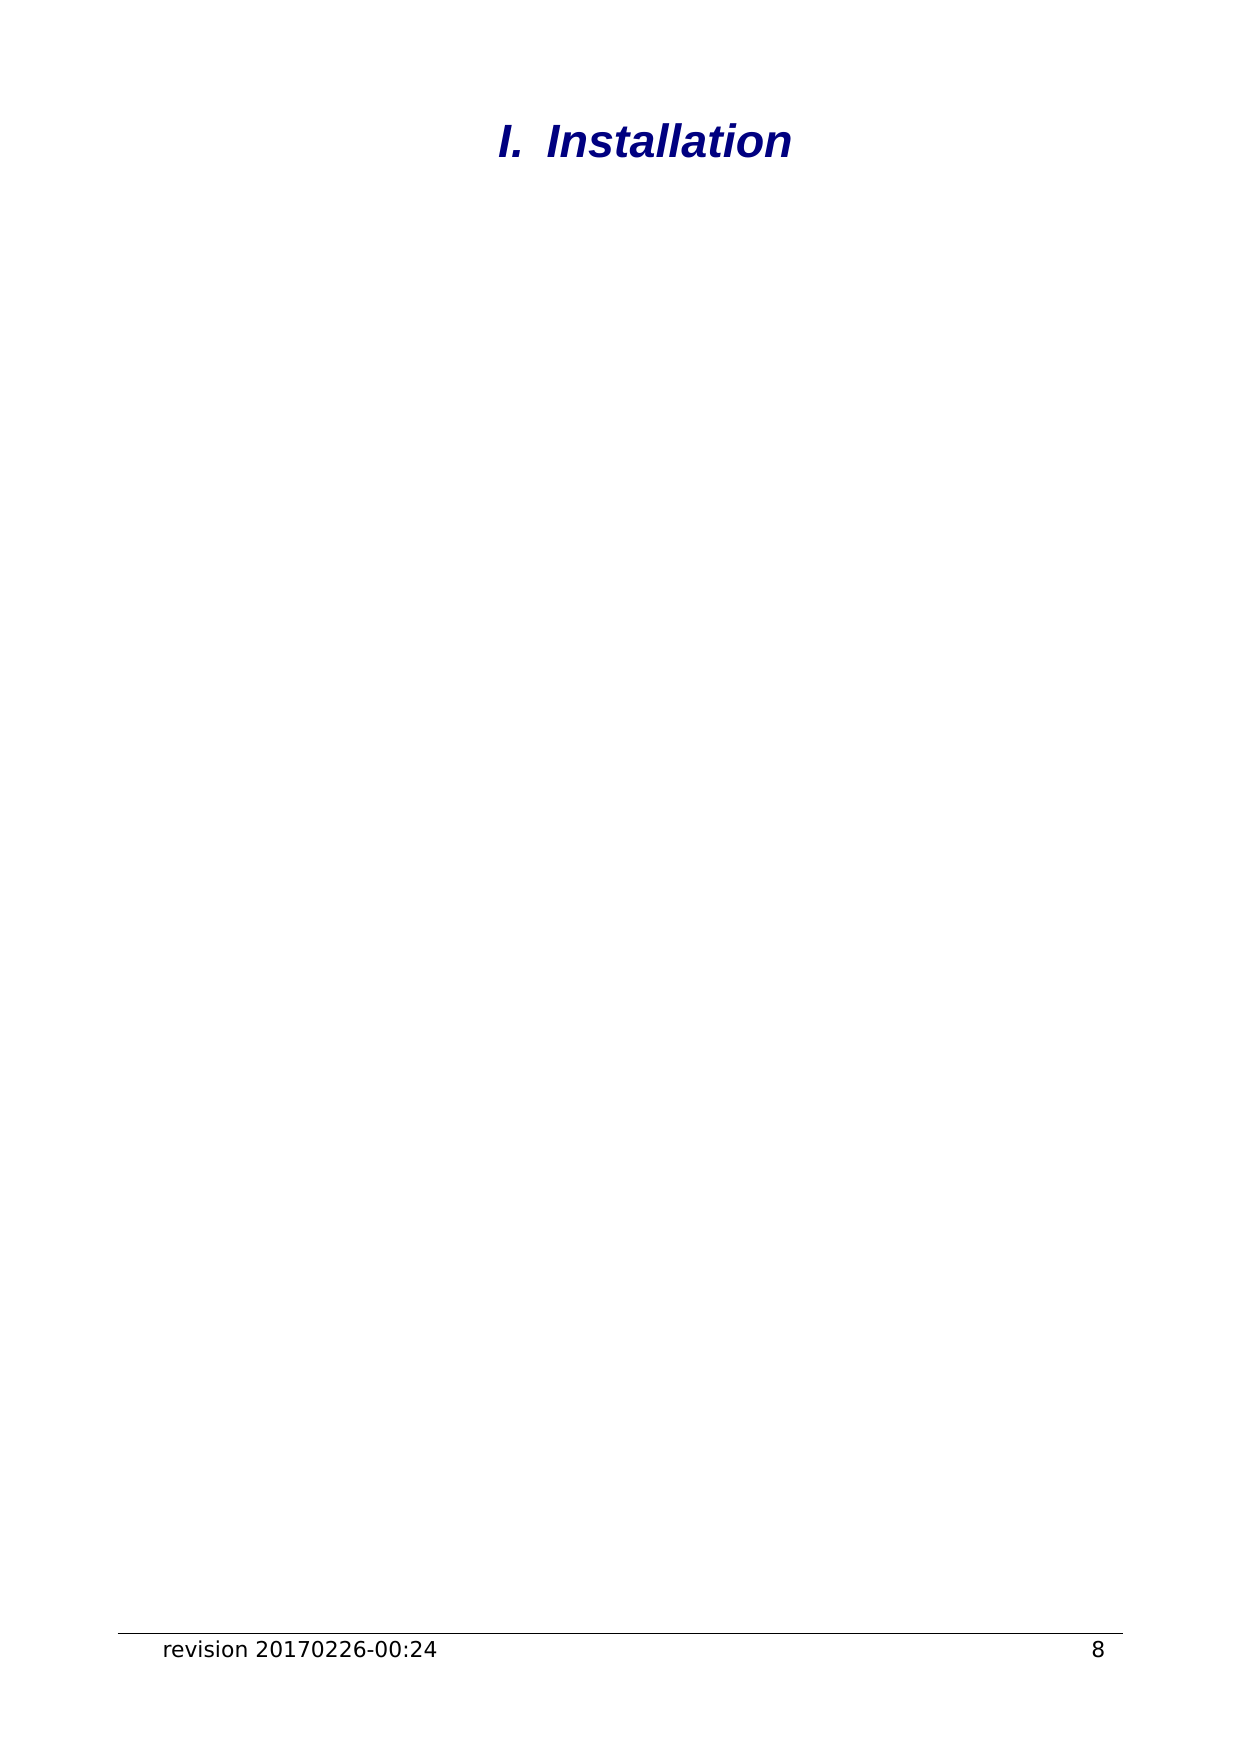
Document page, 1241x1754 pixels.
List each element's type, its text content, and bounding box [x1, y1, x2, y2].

subtitle Installation [159, 113, 1123, 167]
